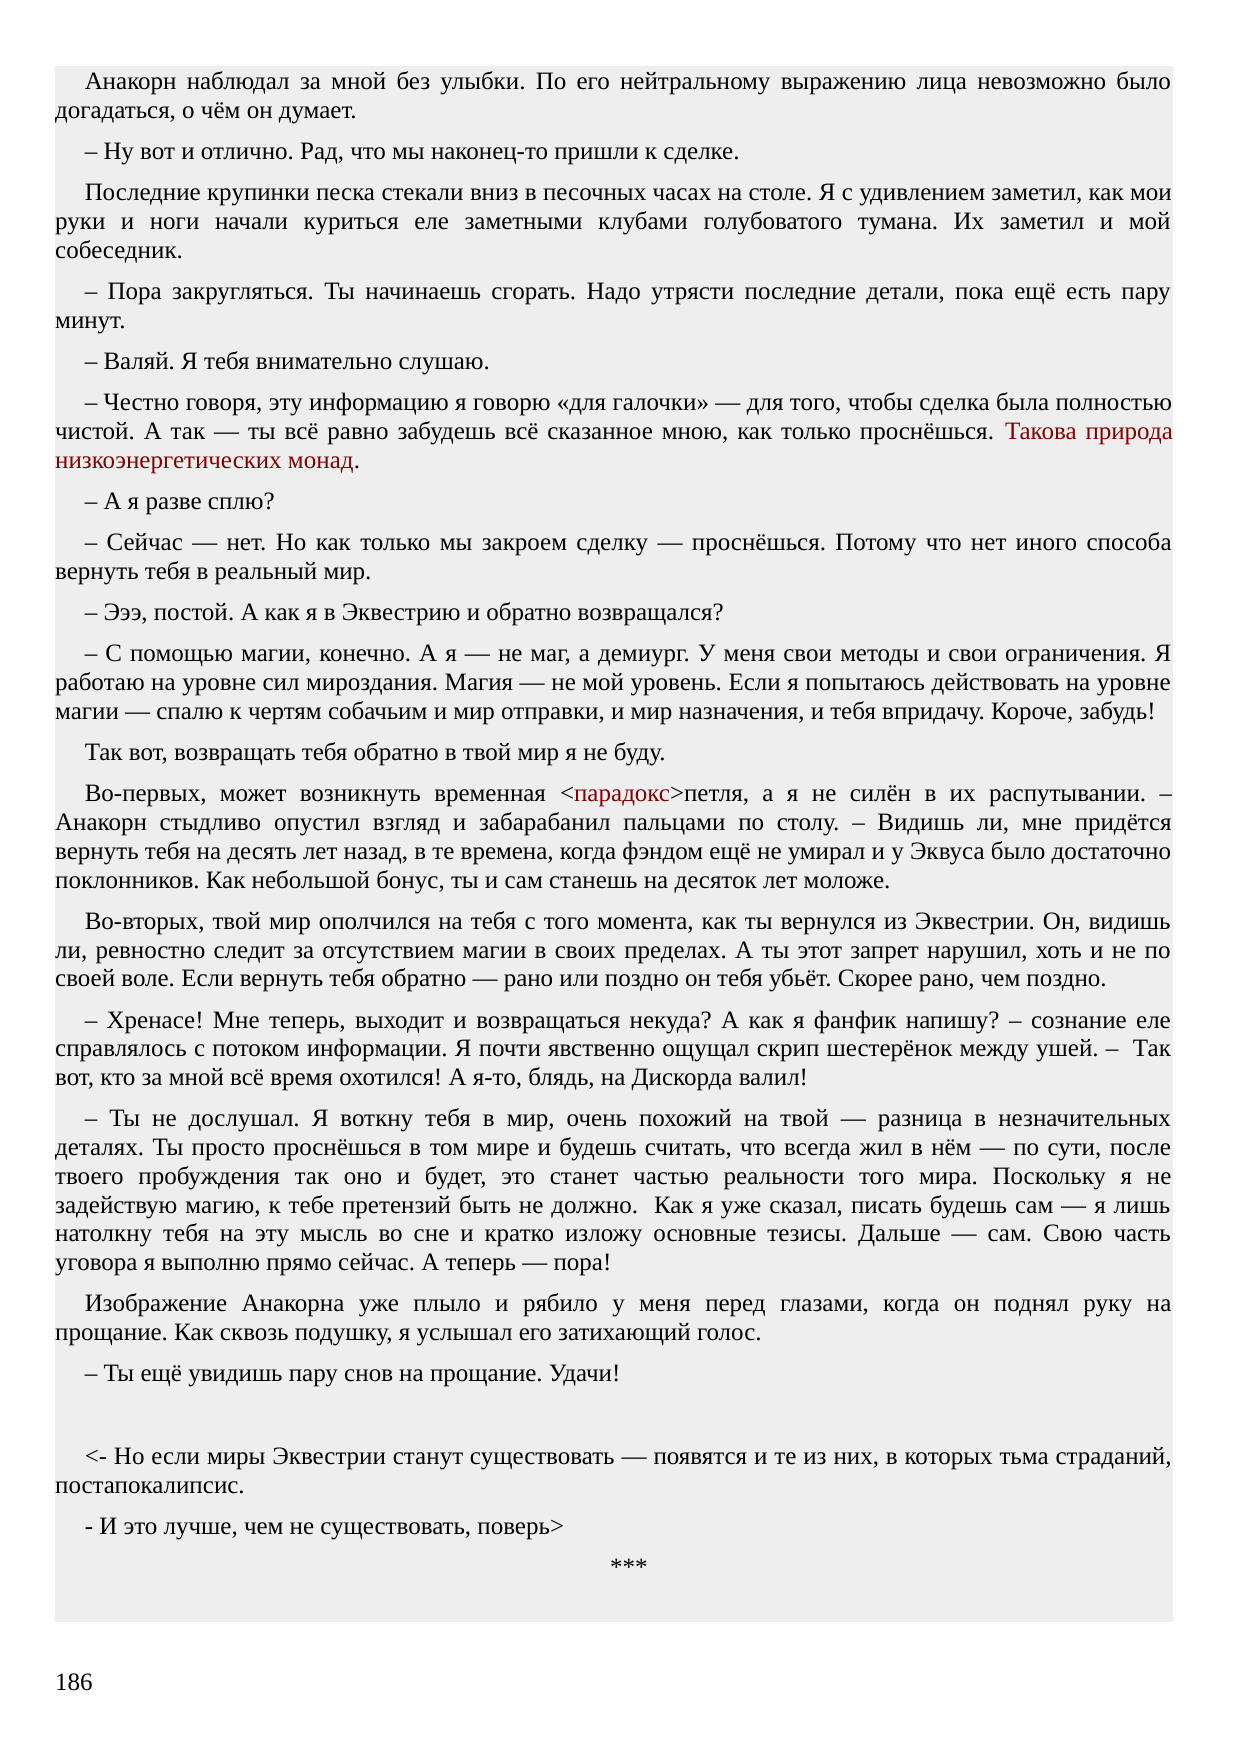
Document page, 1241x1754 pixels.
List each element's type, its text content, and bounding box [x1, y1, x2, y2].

text – Хренасе! Мне теперь, выходит и возвращаться некуда? А как я фанфик напишу? – сознание еле справлялось с потоком информации. Я почти явственно ощущал скрип шестерёнок между ушей. – Так вот, кто за мной всё время охотился! А я-то, блядь, на Дискорда валил! [55, 1005, 1173, 1091]
text - И это лучше, чем не существовать, поверь> [55, 1511, 1173, 1540]
text Во-первых, может возникнуть временная <парадокс>петля, а я не силён в их распутывании. – Анакорн стыдливо опустил взгляд и забарабанил пальцами по столу. – Видишь ли, мне придётся вернуть тебя на десять лет назад, в те времена, когда фэндом ещё не умирал и у Эквуса было достаточно поклонников. Как небольшой бонус, ты и сам станешь на десяток лет моложе. [55, 778, 1173, 893]
text – А я разве сплю? [55, 486, 1173, 515]
text – Ну вот и отлично. Рад, что мы наконец-то пришли к сделке. [55, 136, 1173, 165]
text – Ты не дослушал. Я воткну тебя в мир, очень похожий на твой — разница в незначительных деталях. Ты просто проснёшься в том мире и будешь считать, что всегда жил в нём — по сути, после твоего пробуждения так оно и будет, это станет частью реальности того мира. Поскольку я не задействую магию, к тебе претензий быть не должно. Как я уже сказал, писать будешь сам — я лишь натолкну тебя на эту мысль во сне и кратко изложу основные тезисы. Дальше — сам. Свою часть уговора я выполню прямо сейчас. А теперь — пора! [55, 1103, 1173, 1276]
text <- Но если миры Эквестрии станут существовать — появятся и те из них, в которых тьма страданий, постапокалипсис. [55, 1441, 1173, 1498]
text – Валяй. Я тебя внимательно слушаю. [55, 346, 1173, 375]
text Анакорн наблюдал за мной без улыбки. По его нейтральному выражению лица невозможно было догадаться, о чём он думает. [55, 66, 1173, 123]
text – С помощью магии, конечно. А я — не маг, а демиург. У меня свои методы и свои ограничения. Я работаю на уровне сил мироздания. Магия — не мой уровень. Если я попытаюсь действовать на уровне магии — спалю к чертям собачьим и мир отправки, и мир назначения, и тебя впридачу. Короче, забудь! [55, 638, 1173, 725]
text – Ты ещё увидишь пару снов на прощание. Удачи! [55, 1358, 1173, 1387]
text Во-вторых, твой мир ополчился на тебя с того момента, как ты вернулся из Эквестрии. Он, видишь ли, ревностно следит за отсутствием магии в своих пределах. А ты этот запрет нарушил, хоть и не по своей воле. Если вернуть тебя обратно — рано или поздно он тебя убьёт. Скорее рано, чем поздно. [55, 906, 1173, 992]
text – Пора закругляться. Ты начинаешь сгорать. Надо утрясти последние детали, пока ещё есть пару минут. [55, 276, 1173, 333]
text – Честно говоря, эту информацию я говорю «для галочки» — для того, чтобы сделка была полностью чистой. А так — ты всё равно забудешь всё сказанное мною, как только проснёшься. Такова природа низкоэнергетических монад. [55, 387, 1173, 473]
text Так вот, возвращать тебя обратно в твой мир я не буду. [55, 737, 1173, 766]
text Изображение Анакорна уже плыло и рябило у меня перед глазами, когда он поднял руку на прощание. Как сквозь подушку, я услышал его затихающий голос. [55, 1288, 1173, 1346]
text – Эээ, постой. А как я в Эквестрию и обратно возвращался? [55, 597, 1173, 626]
text *** [55, 1552, 1173, 1581]
text Последние крупинки песка стекали вниз в песочных часах на столе. Я с удивлением заметил, как мои руки и ноги начали куриться еле заметными клубами голубоватого тумана. Их заметил и мой собеседник. [55, 177, 1173, 263]
text – Сейчас — нет. Но как только мы закроем сделку — проснёшься. Потому что нет иного способа вернуть тебя в реальный мир. [55, 527, 1173, 585]
